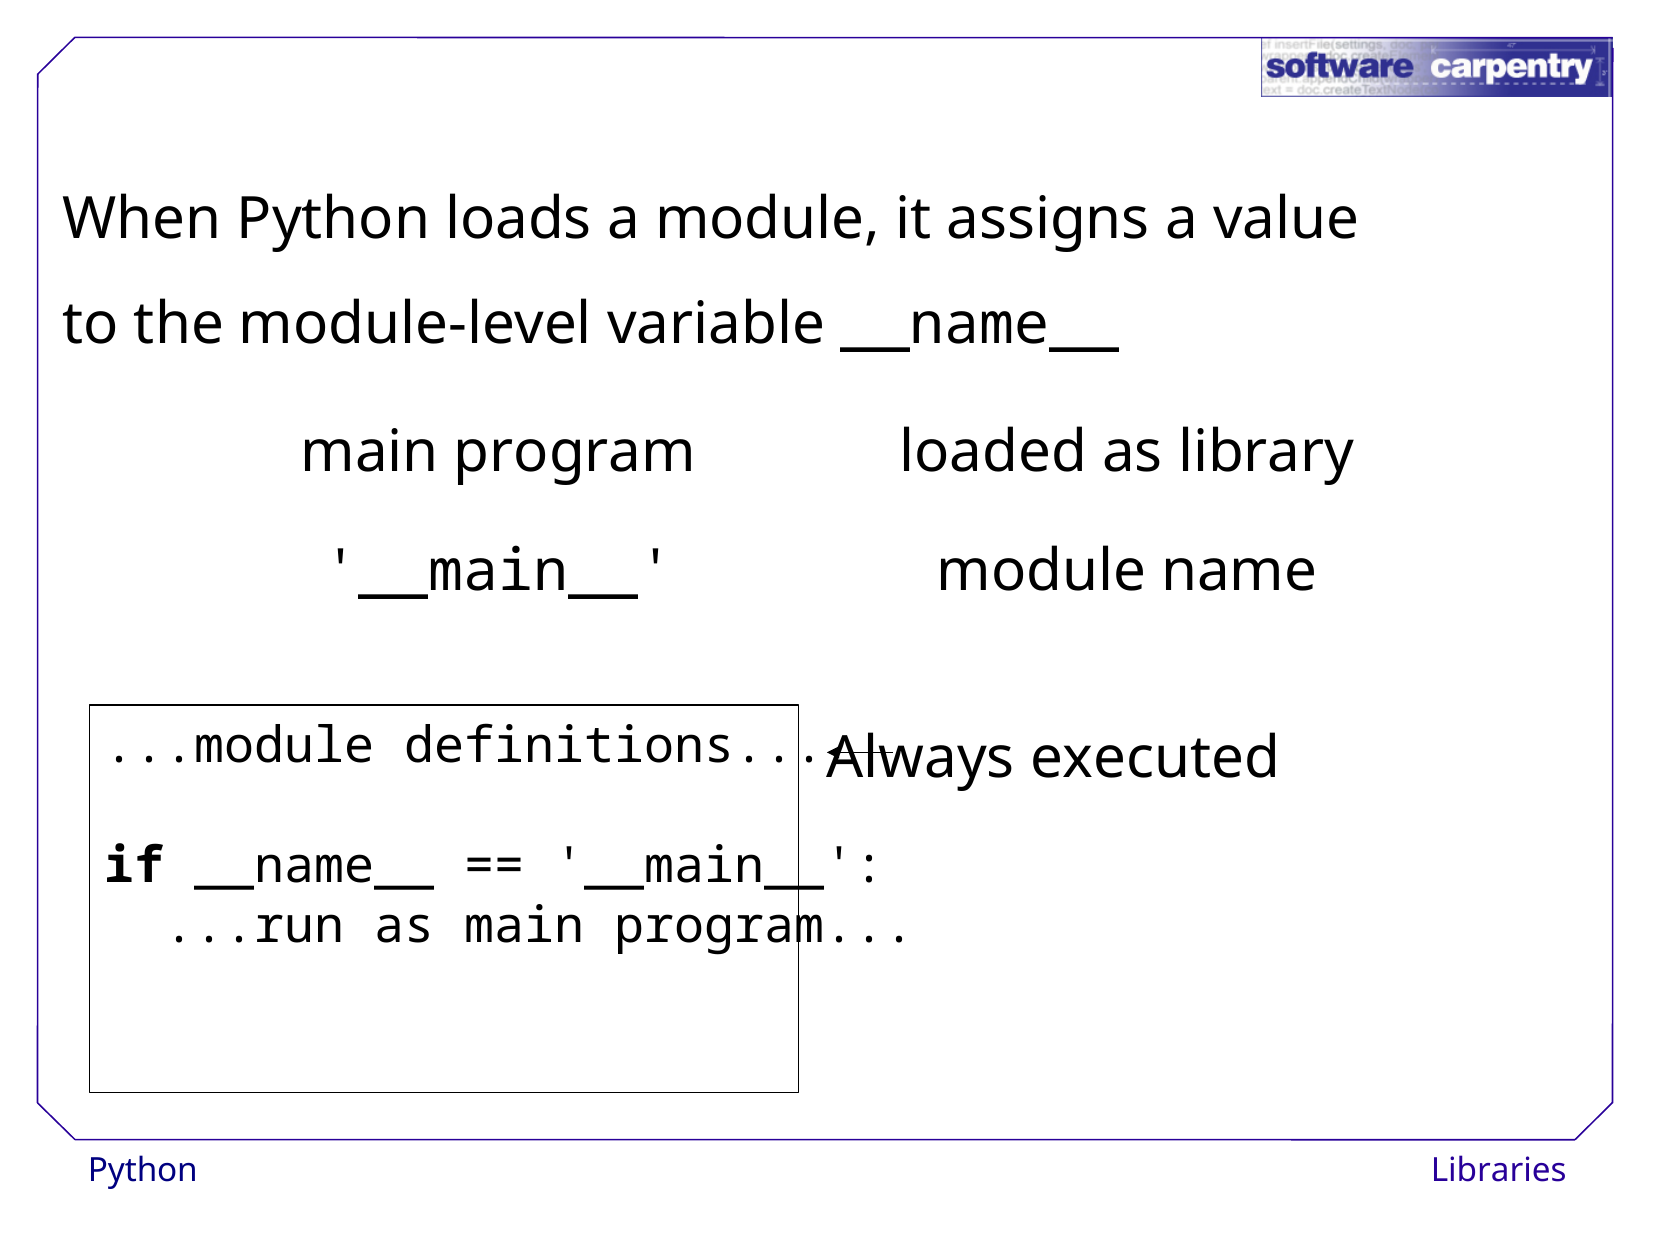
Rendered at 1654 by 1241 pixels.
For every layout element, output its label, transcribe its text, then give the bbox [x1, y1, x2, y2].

table_header loaded as library [813, 412, 1441, 530]
text_box Always executed [811, 676, 1445, 798]
table_cell module name [813, 530, 1441, 648]
table_cell '__main__' [184, 530, 813, 648]
text_box ...module definitions... if __name__ == '__main__': ...run as main program... [89, 705, 799, 1093]
picture [1261, 39, 1613, 97]
text_box When Python loads a module, it assigns a value to the module-level variable __name__ [47, 137, 1525, 364]
table_header main program [184, 412, 813, 530]
